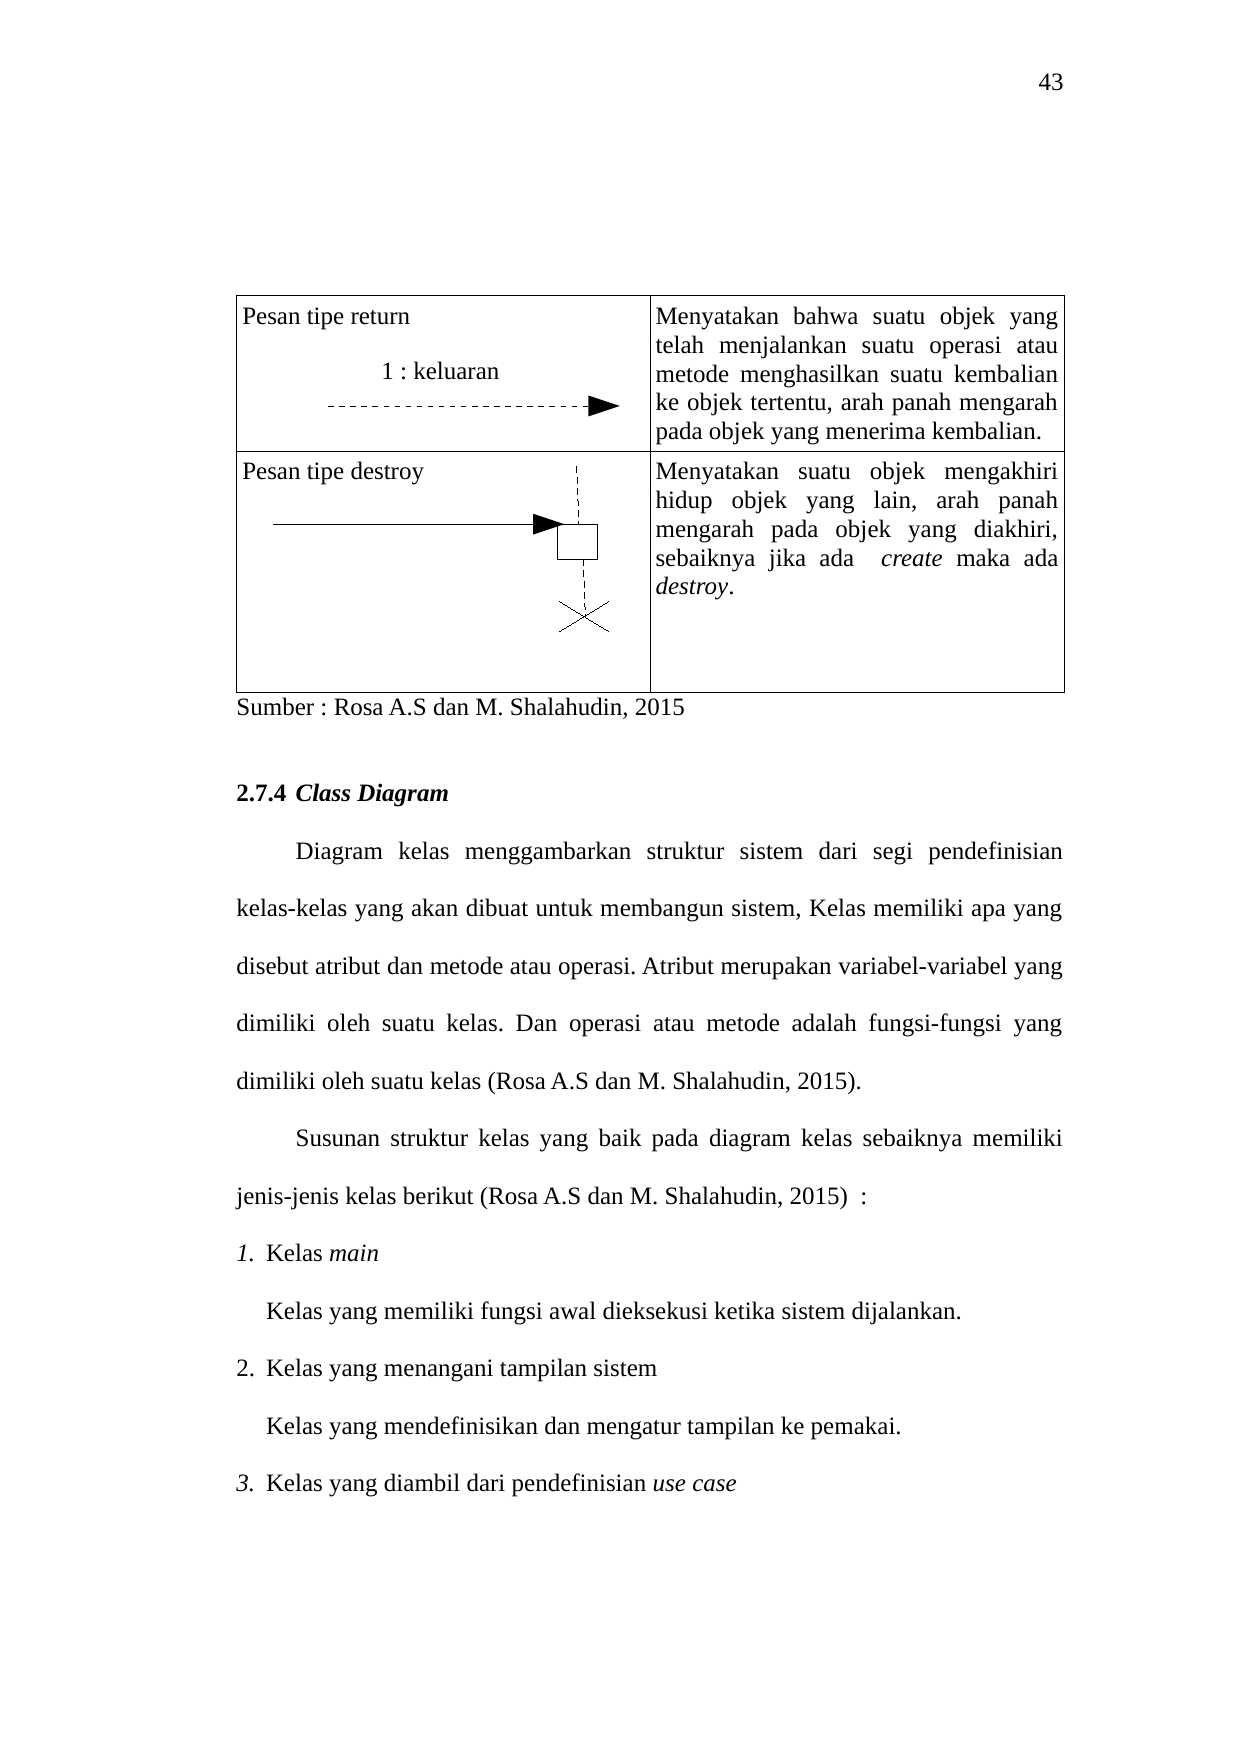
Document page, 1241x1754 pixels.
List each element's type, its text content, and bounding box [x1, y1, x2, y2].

table_cell Pesan tipe return [237, 296, 650, 451]
subtitle 2.7.4 Class Diagram [236, 778, 1063, 807]
table_cell Pesan tipe destroy [237, 452, 650, 692]
list Kelas main [236, 1238, 1063, 1267]
text Sumber : Rosa A.S dan M. Shalahudin, 2015 [236, 693, 1063, 721]
list Kelas yang mendefinisikan dan mengatur tampilan ke pemakai. [236, 1411, 1063, 1440]
list Kelas yang menangani tampilan sistem [236, 1353, 1063, 1382]
list Kelas yang memiliki fungsi awal dieksekusi ketika sistem dijalankan. [236, 1296, 1063, 1325]
text Susunan struktur kelas yang baik pada diagram kelas sebaiknya memiliki jenis-jenis kelas berikut (Rosa A.S dan M. Shalahudin, 2015) : [236, 1123, 1063, 1210]
text Diagram kelas menggambarkan struktur sistem dari segi pendefinisian kelas-kelas yang akan dibuat untuk membangun sistem, Kelas memiliki apa yang disebut atribut dan metode atau operasi. Atribut merupakan variabel-variabel yang dimiliki oleh suatu kelas. Dan operasi atau metode adalah fungsi-fungsi yang dimiliki oleh suatu kelas (Rosa A.S dan M. Shalahudin, 2015). [236, 836, 1063, 1095]
table_cell Menyatakan bahwa suatu objek yang telah menjalankan suatu operasi atau metode menghasilkan suatu kembalian ke objek tertentu, arah panah mengarah pada objek yang menerima kembalian. [651, 296, 1064, 451]
table_cell Menyatakan suatu objek mengakhiri hidup objek yang lain, arah panah mengarah pada objek yang diakhiri, sebaiknya jika ada create maka ada destroy. [651, 452, 1064, 692]
list Kelas yang diambil dari pendefinisian use case [236, 1468, 1063, 1497]
